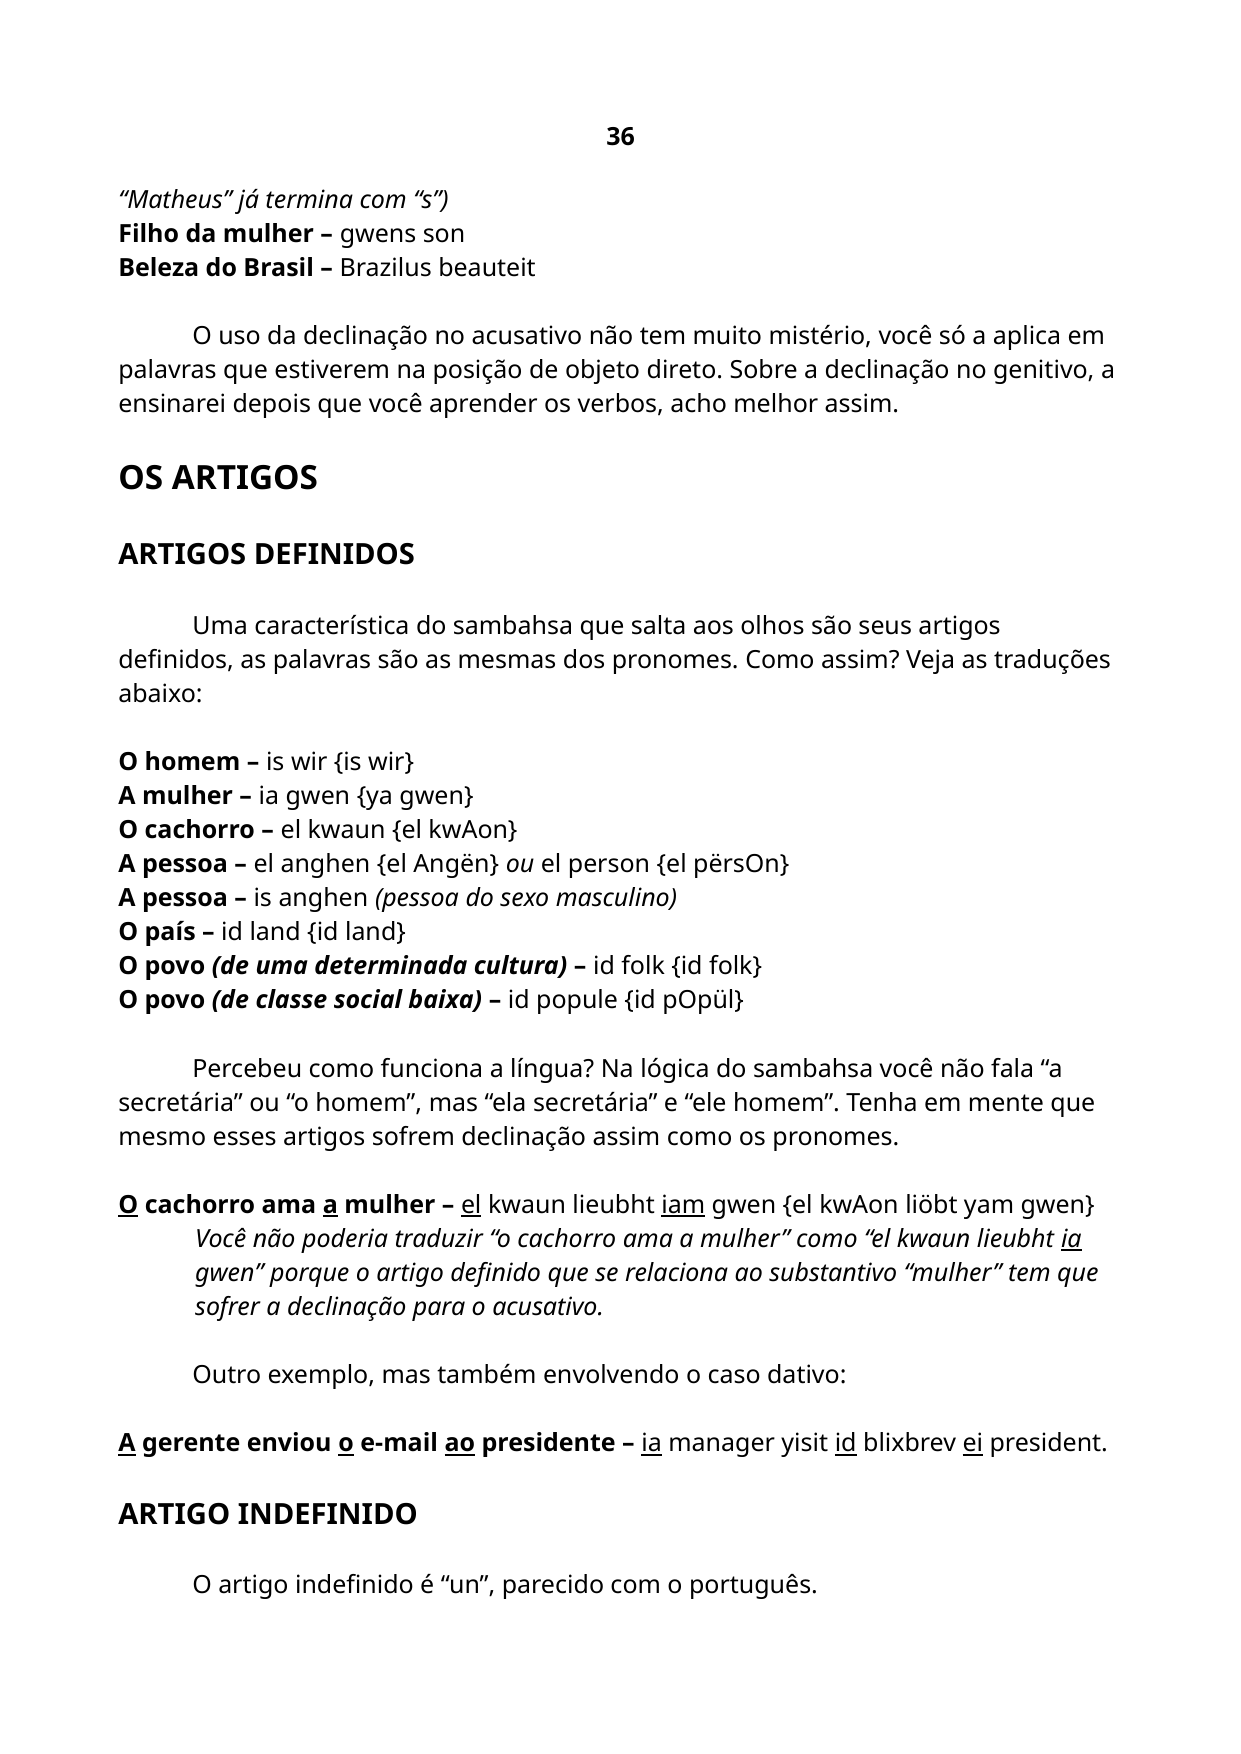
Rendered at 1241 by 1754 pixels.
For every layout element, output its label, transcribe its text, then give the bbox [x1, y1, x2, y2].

text Você não poderia traduzir “o cachorro ama a mulher” como “el kwaun lieubht ia gwen” porque o artigo definido que se relaciona ao substantivo “mulher” tem que sofrer a declinação para o acusativo. [195, 1221, 1123, 1323]
text A gerente enviou o e-mail ao presidente – ia manager yisit id blixbrev ei president. [118, 1425, 1123, 1459]
subtitle ARTIGO INDEFINIDO [118, 1493, 1123, 1533]
text O uso da declinação no acusativo não tem muito mistério, você só a aplica em palavras que estiverem na posição de objeto direto. Sobre a declinação no genitivo, a ensinarei depois que você aprender os verbos, acho melhor assim. [118, 318, 1123, 420]
text Outro exemplo, mas também envolvendo o caso dativo: [118, 1357, 1123, 1391]
text Percebeu como funciona a língua? Na lógica do sambahsa você não fala “a secretária” ou “o homem”, mas “ela secretária” e “ele homem”. Tenha em mente que mesmo esses artigos sofrem declinação assim como os pronomes. [118, 1050, 1123, 1152]
text O povo (de classe social baixa) – id popule {id pOpül} [118, 982, 1123, 1016]
text O país – id land {id land} [118, 914, 1123, 948]
text A pessoa – is anghen (pessoa do sexo masculino) [118, 880, 1123, 914]
text A mulher – ia gwen {ya gwen} [118, 778, 1123, 812]
text Uma característica do sambahsa que salta aos olhos são seus artigos definidos, as palavras são as mesmas dos pronomes. Como assim? Veja as traduções abaixo: [118, 607, 1123, 709]
subtitle ARTIGOS DEFINIDOS [118, 534, 1123, 573]
subtitle OS ARTIGOS [118, 454, 1123, 499]
text Filho da mulher – gwens son Beleza do Brasil – Brazilus beauteit [118, 216, 1123, 284]
text A pessoa – el anghen {el Angën} ou el person {el përsOn} [118, 846, 1123, 880]
text O povo (de uma determinada cultura) – id folk {id folk} [118, 948, 1123, 982]
text O homem – is wir {is wir} [118, 744, 1123, 778]
text O cachorro ama a mulher – el kwaun lieubht iam gwen {el kwAon liöbt yam gwen} [118, 1186, 1123, 1221]
text O cachorro – el kwaun {el kwAon} [118, 812, 1123, 846]
text O artigo indefinido é “un”, parecido com o português. [118, 1567, 1123, 1601]
text “Matheus” já termina com “s”) [118, 182, 1123, 216]
